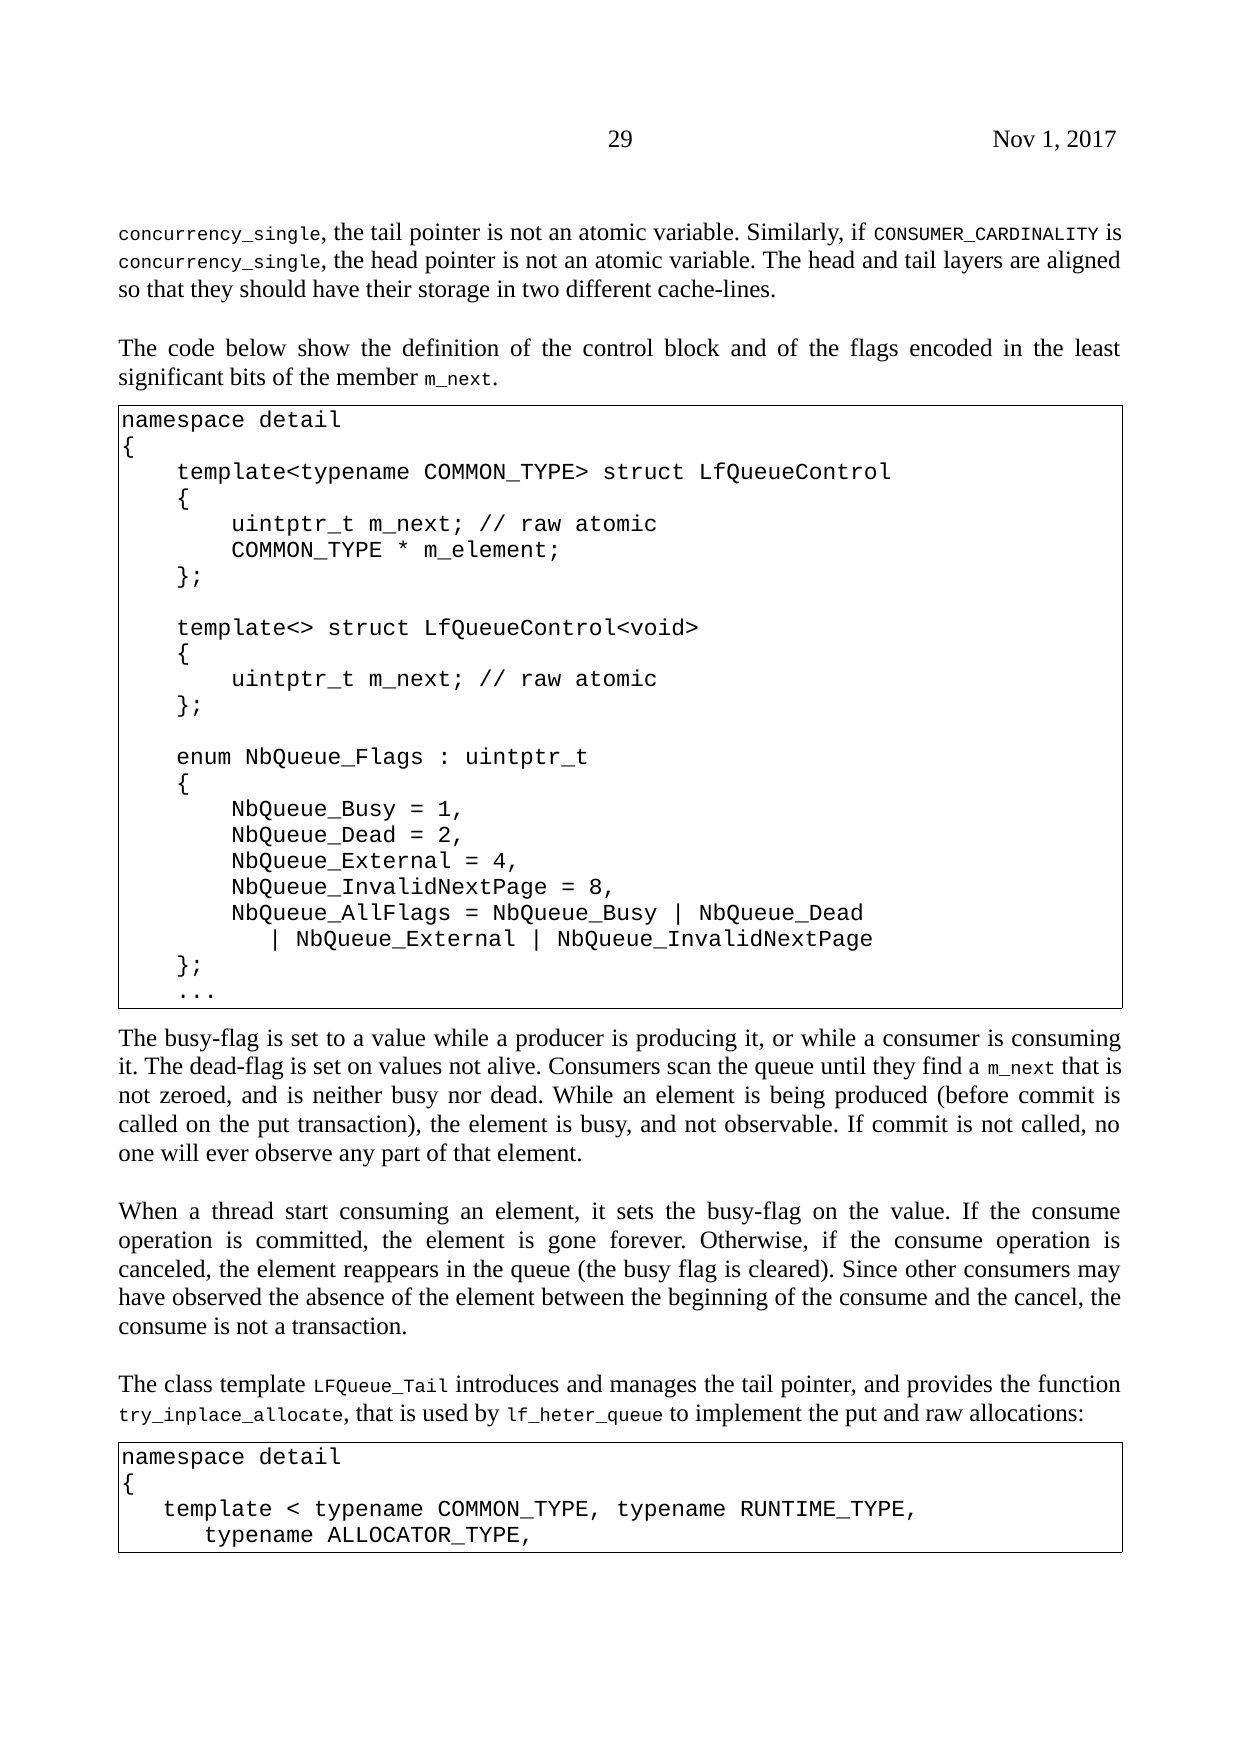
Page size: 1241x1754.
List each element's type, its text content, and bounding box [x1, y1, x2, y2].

text typename ALLOCATOR_TYPE, [119, 1520, 1122, 1552]
text template<typename COMMON_TYPE> struct LfQueueControl [119, 457, 1122, 483]
text NbQueue_Busy = 1, [119, 794, 1122, 820]
text namespace detail [119, 406, 1122, 431]
text NbQueue_AllFlags = NbQueue_Busy | NbQueue_Dead [119, 898, 1122, 924]
text enum NbQueue_Flags : uintptr_t [119, 742, 1122, 768]
text }; [119, 691, 1122, 719]
text }; [119, 950, 1122, 976]
text namespace detail [119, 1443, 1122, 1468]
text ... [119, 976, 1122, 1008]
text COMMON_TYPE * m_element; [119, 535, 1122, 561]
text | NbQueue_External | NbQueue_InvalidNextPage [119, 924, 1122, 950]
text template<> struct LfQueueControl<void> [119, 613, 1122, 639]
text template < typename COMMON_TYPE, typename RUNTIME_TYPE, [119, 1494, 1122, 1520]
text NbQueue_Dead = 2, [119, 820, 1122, 846]
text { [119, 639, 1122, 665]
text { [119, 768, 1122, 794]
text { [119, 1468, 1122, 1494]
text { [119, 431, 1122, 457]
text NbQueue_InvalidNextPage = 8, [119, 872, 1122, 898]
text When a thread start consuming an element, it sets the busy-flag on the value. If the consume operation is committed, the element is gone forever. Otherwise, if the consume operation is canceled, the element reappears in the queue (the busy flag is cleared). Since other consumers may have observed the absence of the element between the beginning of the consume and the cancel, the consume is not a transaction. [118, 1196, 1122, 1340]
text concurrency_single, the tail pointer is not an atomic variable. Similarly, if CONSUMER_CARDINALITY is concurrency_single, the head pointer is not an atomic variable. The head and tail layers are aligned so that they should have their storage in two different cache-lines. [118, 217, 1122, 303]
text NbQueue_External = 4, [119, 846, 1122, 872]
text { [119, 483, 1122, 509]
text The class template LFQueue_Tail introduces and manages the tail pointer, and provides the function try_inplace_allocate, that is used by lf_heter_queue to implement the put and raw allocations: [118, 1369, 1122, 1427]
text The code below show the definition of the control block and of the flags encoded in the least significant bits of the member m_next. [118, 333, 1122, 391]
text }; [119, 561, 1122, 590]
text uintptr_t m_next; // raw atomic [119, 509, 1122, 535]
text The busy-flag is set to a value while a producer is producing it, or while a consumer is consuming it. The dead-flag is set on values not alive. Consumers scan the queue until they find a m_next that is not zeroed, and is neither busy nor dead. While an element is being produced (before commit is called on the put transaction), the element is busy, and not observable. If commit is not called, no one will ever observe any part of that element. [118, 1023, 1122, 1167]
text uintptr_t m_next; // raw atomic [119, 665, 1122, 691]
